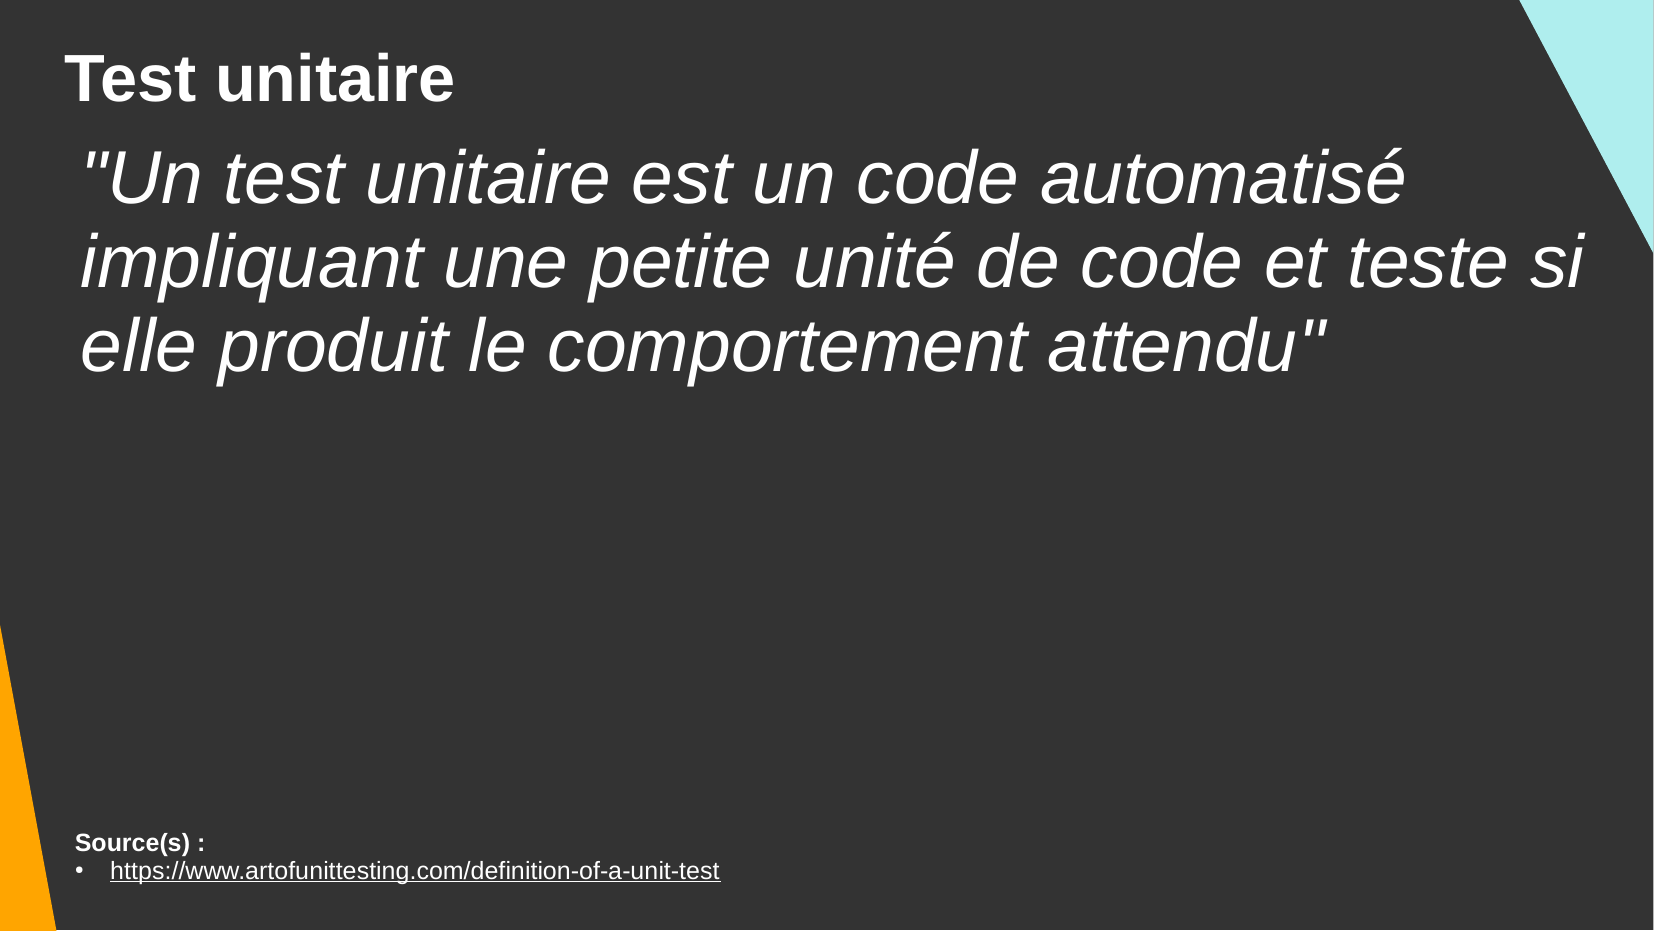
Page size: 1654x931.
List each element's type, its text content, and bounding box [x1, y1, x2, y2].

title Test unitaire [64, 40, 1635, 116]
text_box Source(s) : https://www.artofunittesting.com/definition-of-a-unit-test [60, 821, 1546, 906]
list "Un test unitaire est un code automatisé impliquant une petite unité de code et teste si elle produit le comportement attendu" [80, 135, 1620, 414]
text_box [0, 624, 57, 931]
text_box [1519, 0, 1654, 255]
